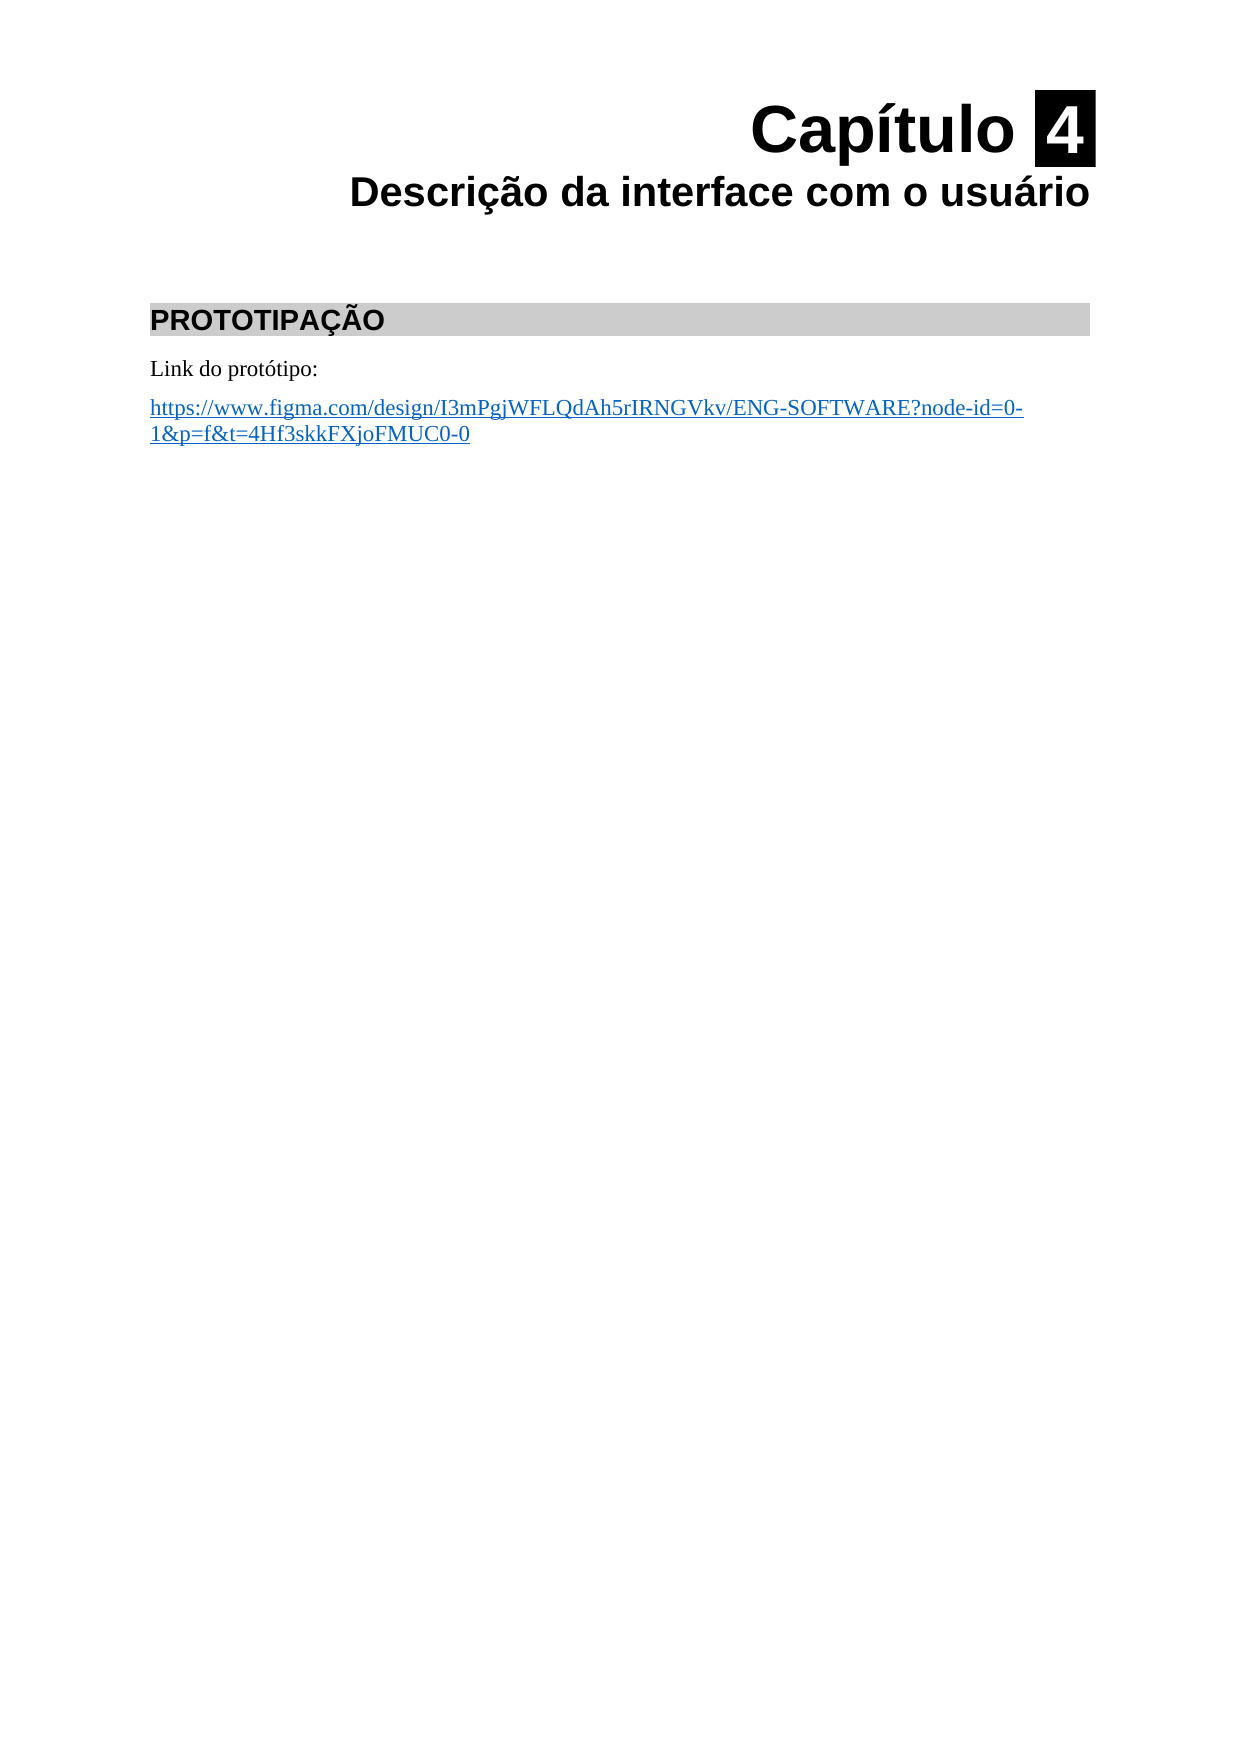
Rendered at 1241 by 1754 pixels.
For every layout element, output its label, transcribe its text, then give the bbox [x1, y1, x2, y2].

subtitle Descrição da interface com o usuário [150, 167, 1090, 215]
text https://www.figma.com/design/I3mPgjWFLQdAh5rIRNGVkv/ENG-SOFTWARE?node-id=0-1&p=f&t=4Hf3skkFXjoFMUC0-0 [150, 394, 1090, 447]
subtitle PROTOTIPAÇÃO [150, 303, 1090, 336]
text Capítulo [210, 90, 1035, 167]
text Link do protótipo: [150, 355, 1090, 381]
